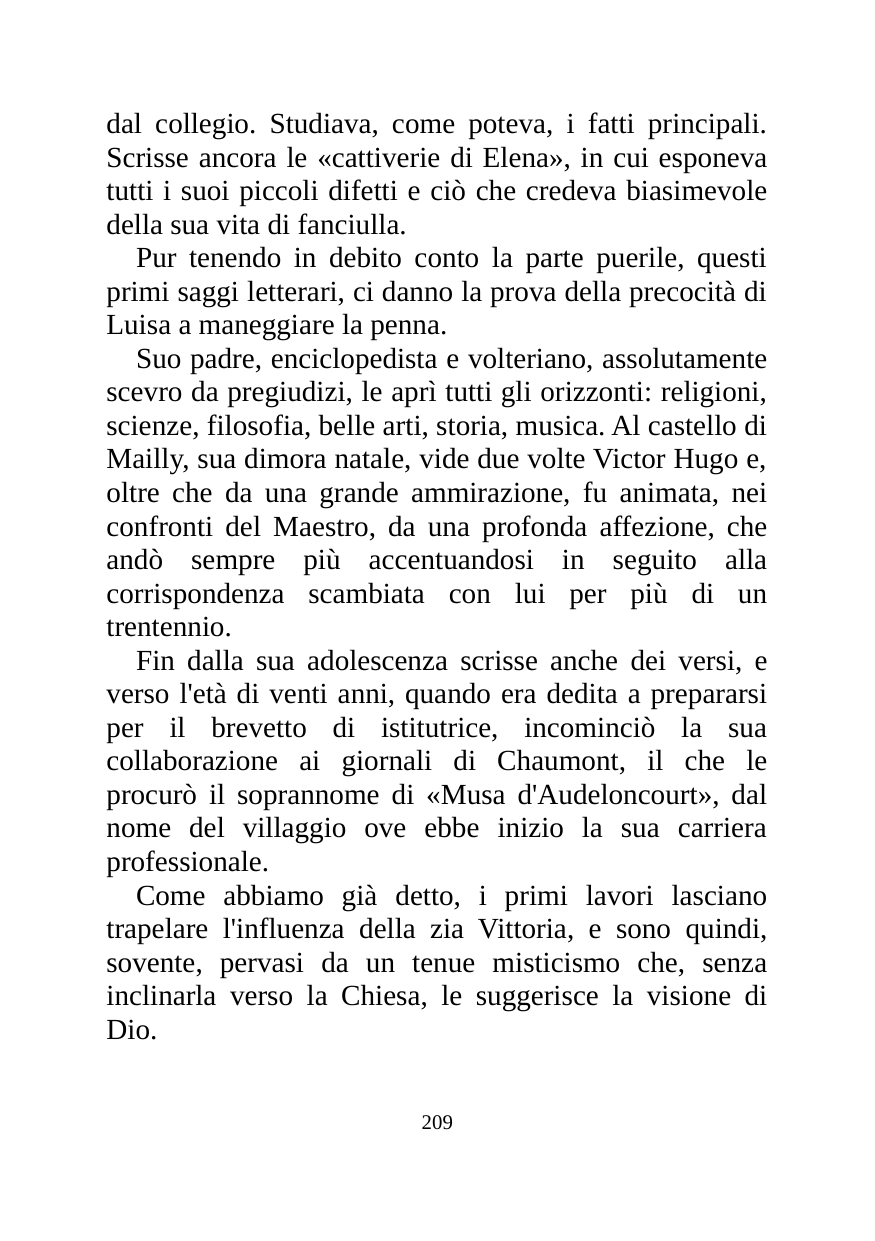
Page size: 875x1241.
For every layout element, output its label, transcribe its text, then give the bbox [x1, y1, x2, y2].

text Suo padre, enciclopedista e volteriano, assolutamente scevro da pregiudizi, le aprì tutti gli orizzonti: religioni, scienze, filosofia, belle arti, storia, musica. Al castello di Mailly, sua dimora natale, vide due volte Victor Hugo e, oltre che da una grande ammirazione, fu animata, nei confronti del Maestro, da una profonda affezione, che andò sempre più accentuandosi in seguito alla corrispondenza scambiata con lui per più di un trentennio. [106, 341, 768, 643]
text Pur tenendo in debito conto la parte puerile, questi primi saggi letterari, ci danno la prova della precocità di Luisa a maneggiare la penna. [106, 240, 768, 341]
text Come abbiamo già detto, i primi lavori lasciano trapelare l'influenza della zia Vittoria, e sono quindi, sovente, pervasi da un tenue misticismo che, senza inclinarla verso la Chiesa, le suggerisce la visione di Dio. [106, 878, 768, 1045]
text dal collegio. Studiava, come poteva, i fatti principali. Scrisse ancora le «cattiverie di Elena», in cui esponeva tutti i suoi piccoli difetti e ciò che credeva biasimevole della sua vita di fanciulla. [106, 106, 768, 240]
text Fin dalla sua adolescenza scrisse anche dei versi, e verso l'età di venti anni, quando era dedita a prepararsi per il brevetto di istitutrice, incominciò la sua collaborazione ai giornali di Chaumont, il che le procurò il soprannome di «Musa d'Audeloncourt», dal nome del villaggio ove ebbe inizio la sua carriera professionale. [106, 643, 768, 878]
